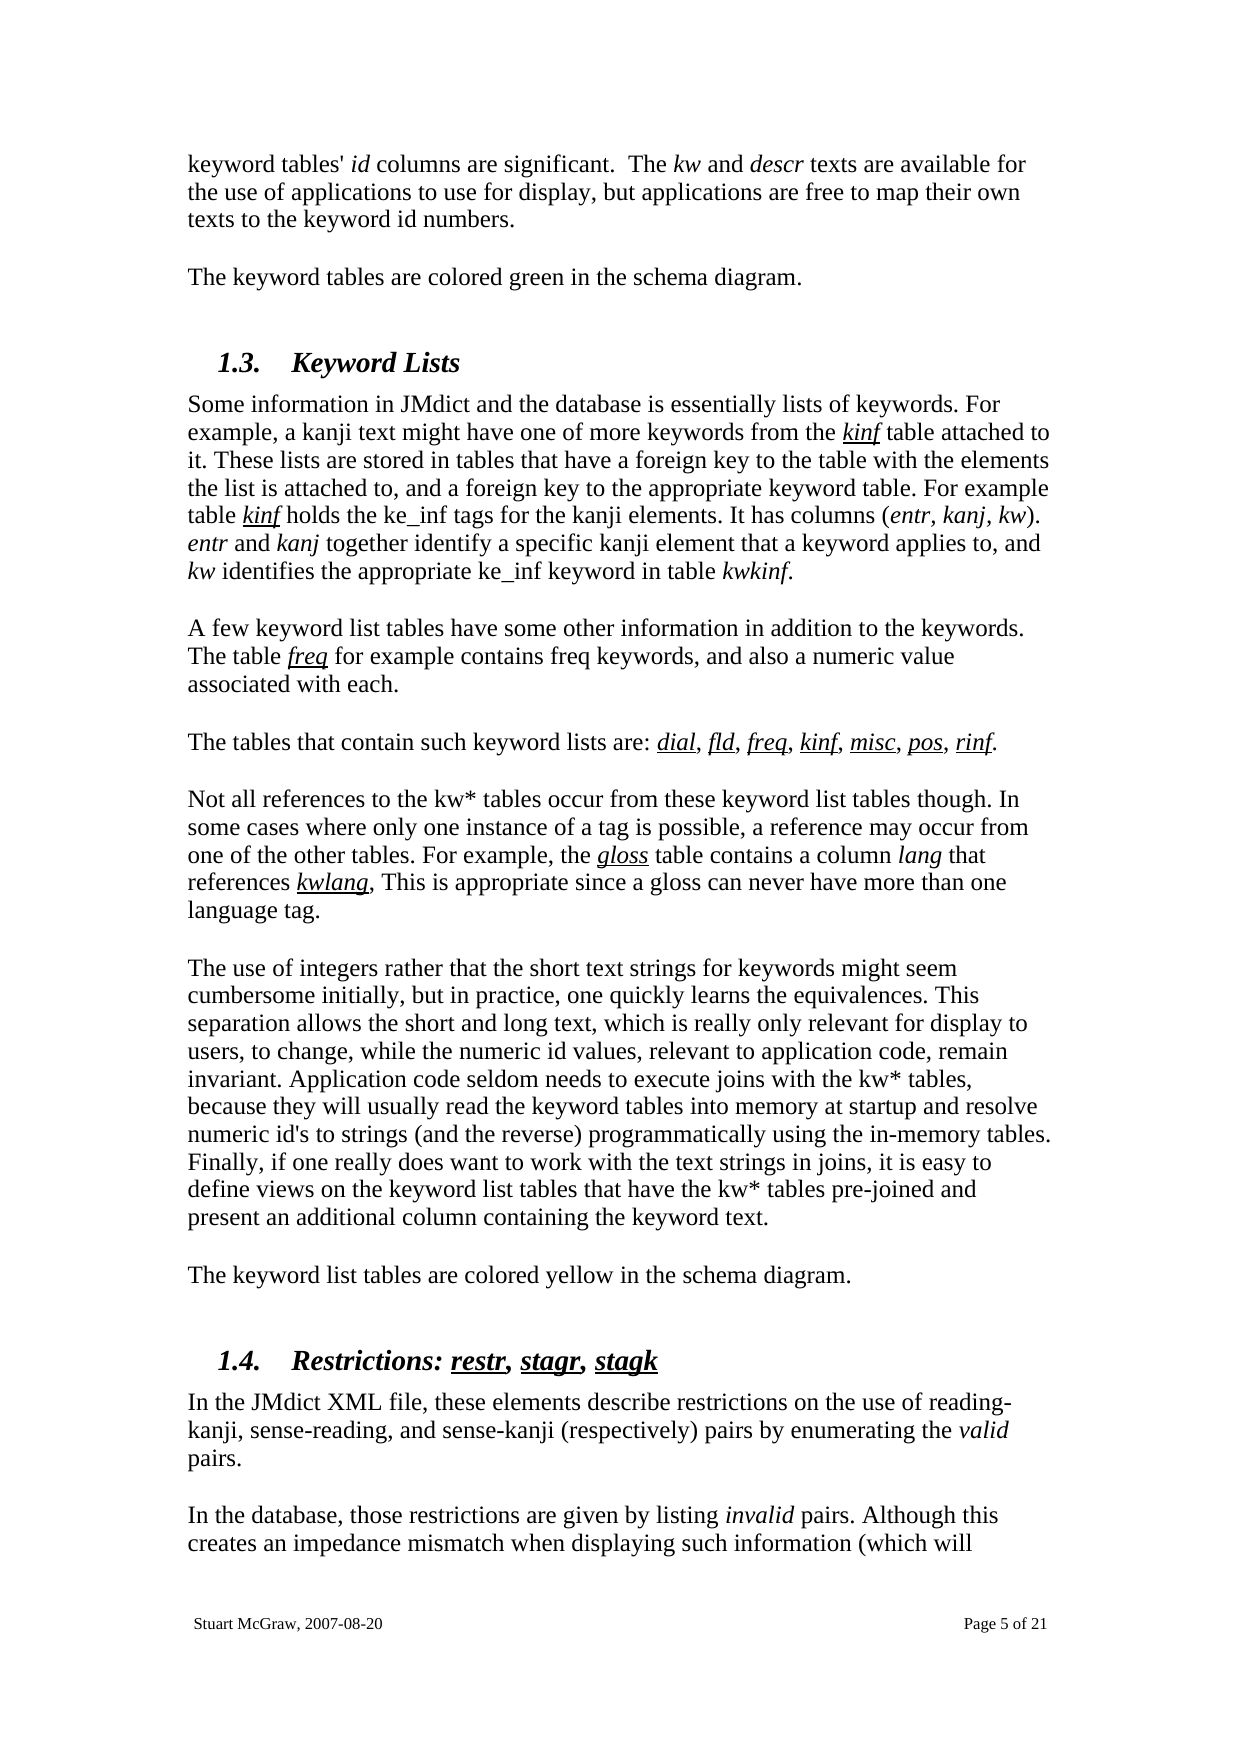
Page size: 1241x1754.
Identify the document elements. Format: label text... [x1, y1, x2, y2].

text Not all references to the kw* tables occur from these keyword list tables though. In some cases where only one instance of a tag is possible, a reference may occur from one of the other tables. For example, the gloss table contains a column lang that references kwlang, This is appropriate since a gloss can never have more than one language tag. [187, 785, 1053, 924]
text A few keyword list tables have some other information in addition to the keywords. The table freq for example contains freq keywords, and also a numeric value associated with each. [187, 614, 1053, 698]
text The tables that contain such keyword lists are: dial, fld, freq, kinf, misc, pos, rinf. [187, 728, 1053, 755]
text The keyword tables are colored green in the schema diagram. [187, 263, 1053, 291]
text In the JMdict XML file, these elements describe restrictions on the use of reading-kanji, sense-reading, and sense-kanji (respectively) pairs by enumerating the valid pairs. [187, 1388, 1053, 1472]
text The keyword list tables are colored yellow in the schema diagram. [187, 1261, 1053, 1289]
subtitle Restrictions: restr, stagr, stagk [187, 1344, 1053, 1377]
text Some information in JMdict and the database is essentially lists of keywords. For example, a kanji text might have one of more keywords from the kinf table attached to it. These lists are stored in tables that have a foreign key to the table with the elements the list is attached to, and a foreign key to the appropriate keyword table. For example table kinf holds the ke_inf tags for the kanji elements. It has columns (entr, kanj, kw). entr and kanj together identify a specific kanji element that a keyword applies to, and kw identifies the appropriate ke_inf keyword in table kwkinf. [187, 391, 1053, 584]
text The use of integers rather that the short text strings for keywords might seem cumbersome initially, but in practice, one quickly learns the equivalences. This separation allows the short and long text, which is really only relevant for display to users, to change, while the numeric id values, relevant to application code, remain invariant. Application code seldom needs to execute joins with the kw* tables, because they will usually read the keyword tables into memory at startup and resolve numeric id's to strings (and the reverse) programmatically using the in-memory tables. Finally, if one really does want to work with the text strings in joins, it is easy to define views on the keyword list tables that have the kw* tables pre-joined and present an additional column containing the keyword text. [187, 954, 1053, 1231]
text In the database, those restrictions are given by listing invalid pairs. Although this creates an impedance mismatch when displaying such information (which will [187, 1502, 1053, 1557]
subtitle Keyword Lists [187, 346, 1053, 379]
text keyword tables' id columns are significant. The kw and descr texts are available for the use of applications to use for display, but applications are free to map their own texts to the keyword id numbers. [187, 150, 1053, 233]
